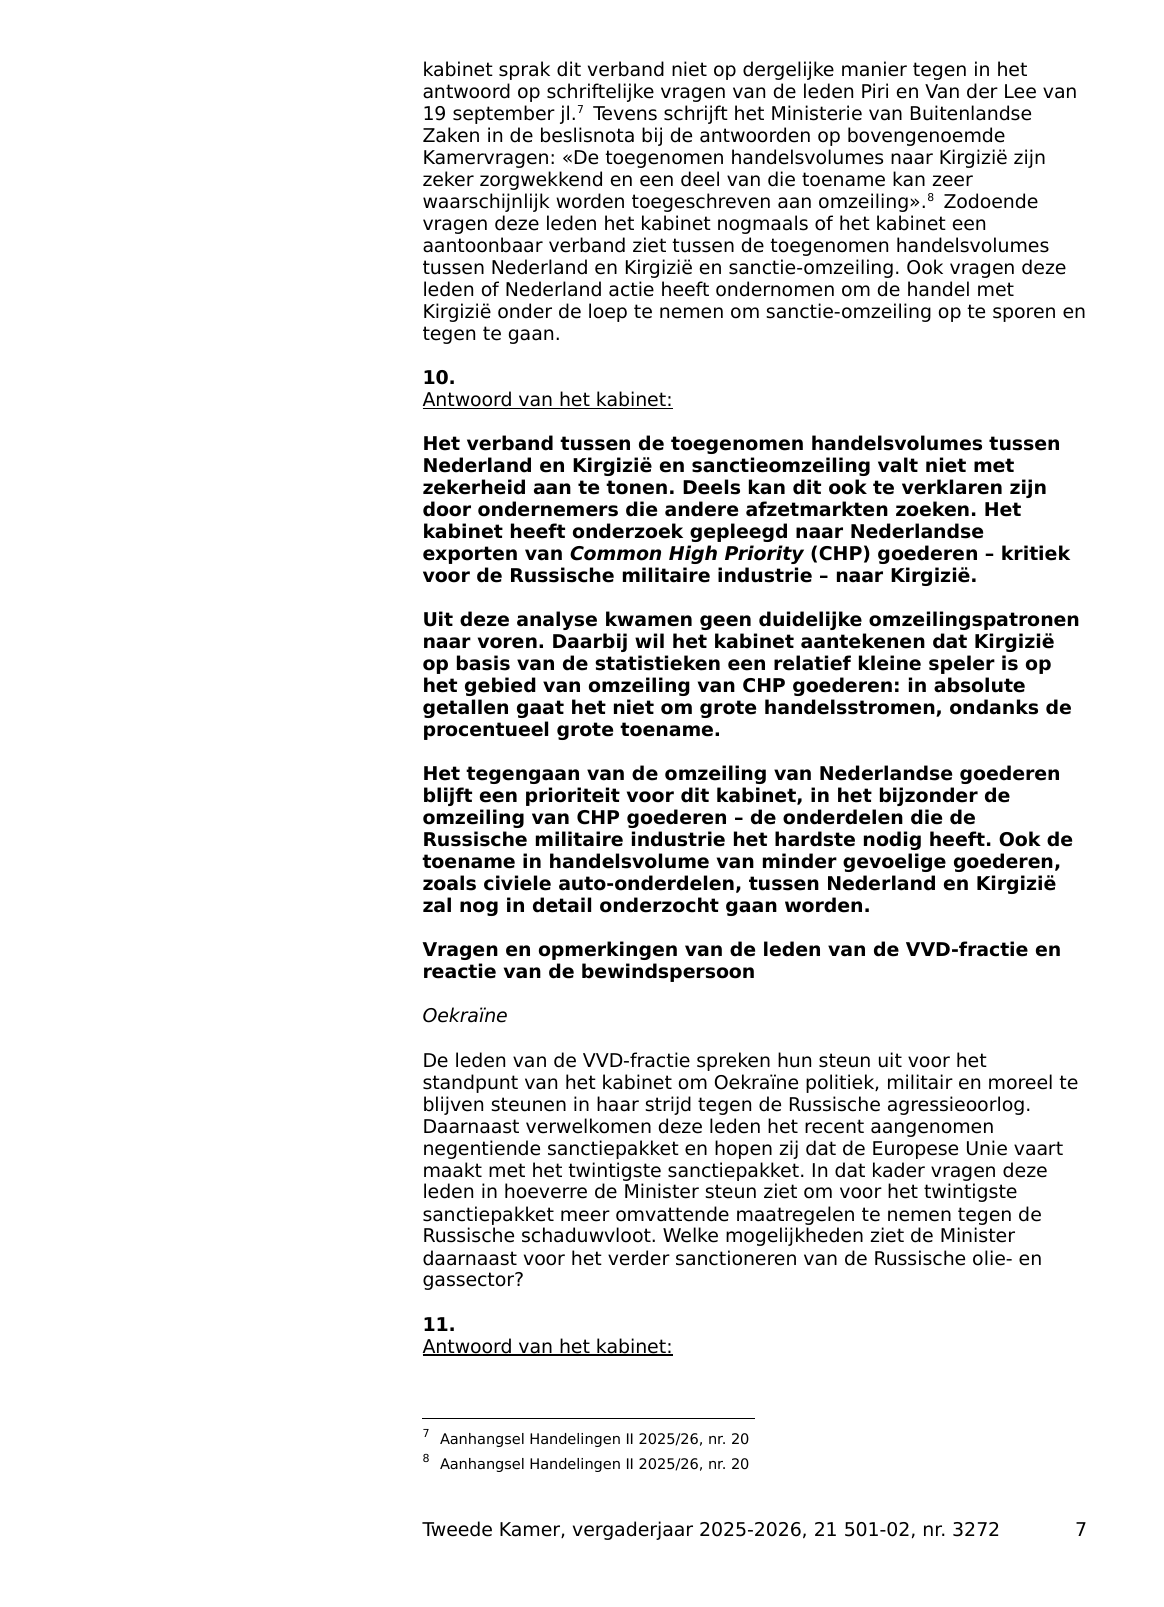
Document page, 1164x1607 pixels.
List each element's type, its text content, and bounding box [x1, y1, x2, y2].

text Antwoord van het kabinet: [422, 1336, 1087, 1357]
text Het tegengaan van de omzeiling van Nederlandse goederen blijft een prioriteit voor dit kabinet, in het bijzonder de omzeiling van CHP goederen – de onderdelen die de Russische militaire industrie het hardste nodig heeft. Ook de toename in handelsvolume van minder gevoelige goederen, zoals civiele auto-onderdelen, tussen Nederland en Kirgizië zal nog in detail onderzocht gaan worden. [422, 763, 1087, 917]
text kabinet sprak dit verband niet op dergelijke manier tegen in het antwoord op schriftelijke vragen van de leden Piri en Van der Lee van 19 september jl. Tevens schrijft het Ministerie van Buitenlandse Zaken in de beslisnota bij de antwoorden op bovengenoemde Kamervragen: «De toegenomen handelsvolumes naar Kirgizië zijn zeker zorgwekkend en een deel van die toename kan zeer waarschijnlijk worden toegeschreven aan omzeiling». Zodoende vragen deze leden het kabinet nogmaals of het kabinet een aantoonbaar verband ziet tussen de toegenomen handelsvolumes tussen Nederland en Kirgizië en sanctie-omzeiling. Ook vragen deze leden of Nederland actie heeft ondernomen om de handel met Kirgizië onder de loep te nemen om sanctie-omzeiling op te sporen en tegen te gaan. [422, 59, 1087, 345]
subtitle Oekraïne [422, 1005, 1087, 1027]
text Het verband tussen de toegenomen handelsvolumes tussen Nederland en Kirgizië en sanctieomzeiling valt niet met zekerheid aan te tonen. Deels kan dit ook te verklaren zijn door ondernemers die andere afzetmarkten zoeken. Het kabinet heeft onderzoek gepleegd naar Nederlandse exporten van Common High Priority (CHP) goederen – kritiek voor de Russische militaire industrie – naar Kirgizië. [422, 433, 1087, 587]
subtitle Vragen en opmerkingen van de leden van de VVD-fractie en reactie van de bewindspersoon [422, 939, 1087, 983]
text Aanhangsel Handelingen II 2025/26, nr. 20 [422, 1452, 1087, 1474]
text 11. [422, 1313, 1087, 1336]
text De leden van de VVD-fractie spreken hun steun uit voor het standpunt van het kabinet om Oekraïne politiek, militair en moreel te blijven steunen in haar strijd tegen de Russische agressieoorlog. Daarnaast verwelkomen deze leden het recent aangenomen negentiende sanctiepakket en hopen zij dat de Europese Unie vaart maakt met het twintigste sanctiepakket. In dat kader vragen deze leden in hoeverre de Minister steun ziet om voor het twintigste sanctiepakket meer omvattende maatregelen te nemen tegen de Russische schaduwvloot. Welke mogelijkheden ziet de Minister daarnaast voor het verder sanctioneren van de Russische olie- en gassector? [422, 1049, 1087, 1291]
text Antwoord van het kabinet: [422, 389, 1087, 411]
text Aanhangsel Handelingen II 2025/26, nr. 20 [422, 1427, 1087, 1449]
text Uit deze analyse kwamen geen duidelijke omzeilingspatronen naar voren. Daarbij wil het kabinet aantekenen dat Kirgizië op basis van de statistieken een relatief kleine speler is op het gebied van omzeiling van CHP goederen: in absolute getallen gaat het niet om grote handelsstromen, ondanks de procentueel grote toename. [422, 609, 1087, 741]
text 10. [422, 367, 1087, 389]
